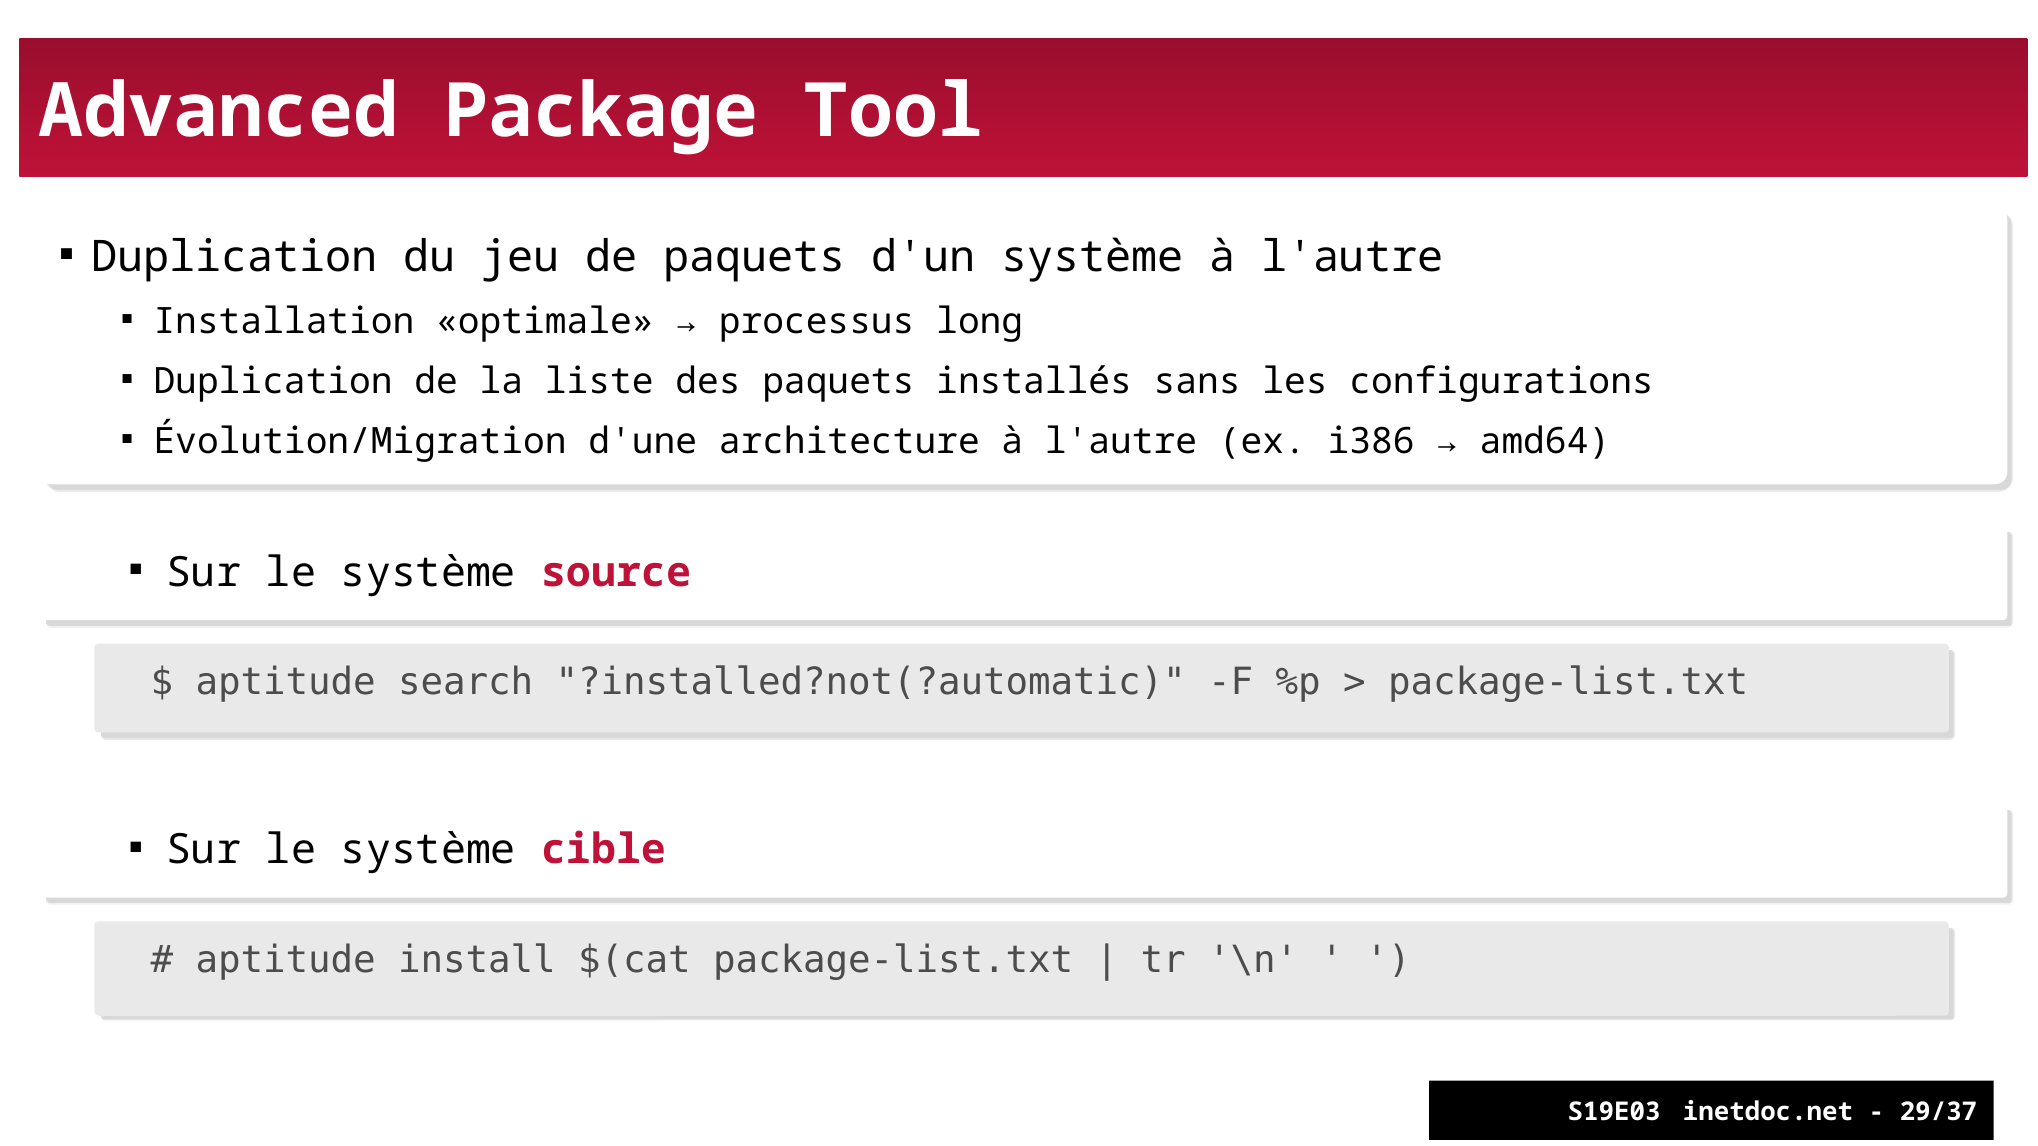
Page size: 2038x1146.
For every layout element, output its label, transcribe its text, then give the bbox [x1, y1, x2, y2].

text_box S19E03 inetdoc.net - <numéro>/37 [1429, 1080, 1994, 1140]
text_box $ aptitude search "?installed?not(?automatic)" -F %p > package-list.txt [94, 643, 1949, 733]
text_box Advanced Package Tool [19, 38, 2028, 177]
text_box Sur le système cible [38, 803, 2008, 898]
text_box # aptitude install $(cat package-list.txt | tr '\n' ' ') [94, 921, 1949, 1016]
text_box Sur le système source [38, 525, 2008, 621]
text_box Duplication du jeu de paquets d'un système à l'autre Installation «optimale» → processus long Duplication de la liste des paquets installés sans les configurations Évolution/Migration d'une architecture à l'autre (ex. i386 → amd64) [38, 206, 2008, 485]
